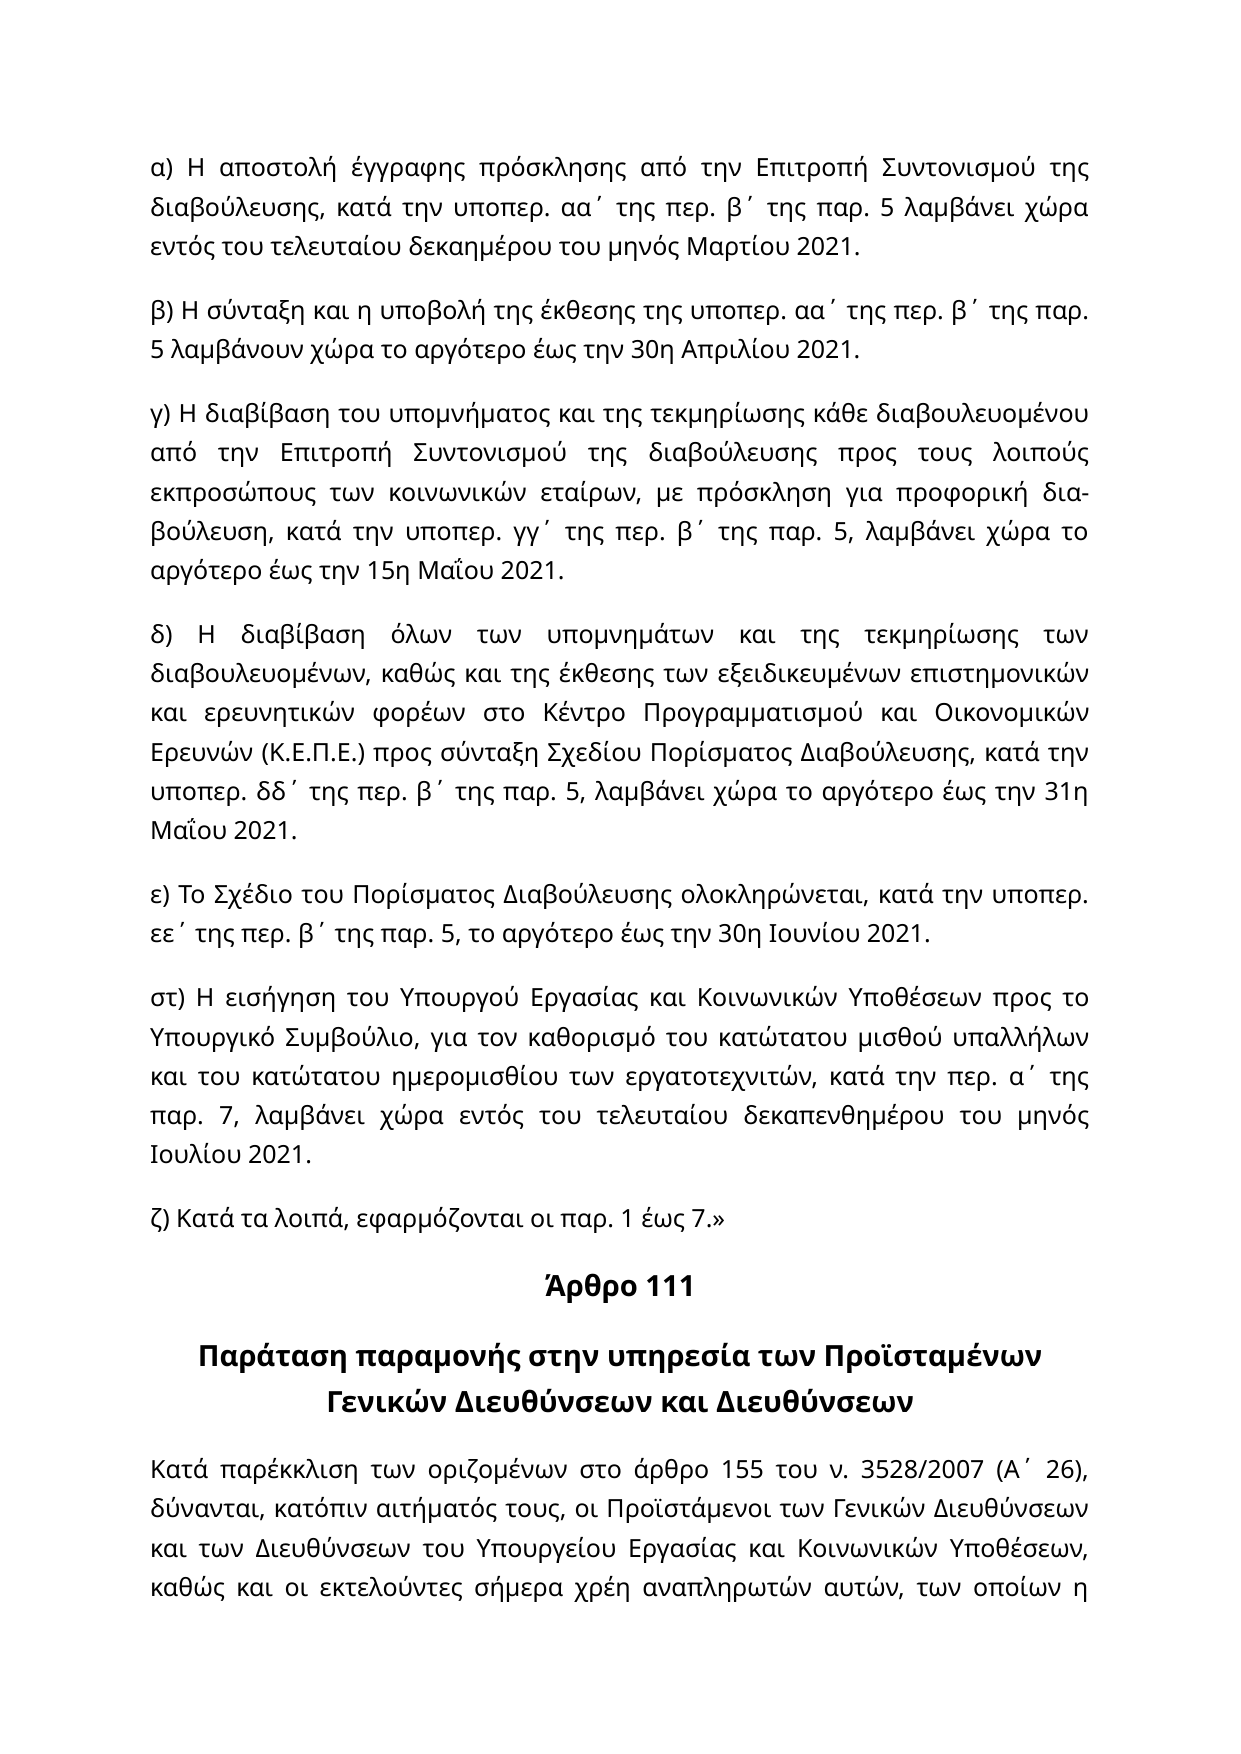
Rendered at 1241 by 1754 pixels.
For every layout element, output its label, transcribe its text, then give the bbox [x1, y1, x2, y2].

text στ) Η εισήγηση του Υπουργού Εργασίας και Κοινωνικών Υποθέσεων προς το Υπουργικό Συμβούλιο, για τον καθορισμό του κατώτατου μισθού υπαλλήλων και του κατώτατου ημερομισθίου των εργατοτεχνιτών, κατά την περ. α΄ της παρ. 7, λαμβάνει χώρα εντός του τελευταίου δεκαπενθημέρου του μηνός Ιουλίου 2021. [150, 980, 1090, 1171]
text δ) Η διαβίβαση όλων των υπομνημάτων και της τεκμηρίωσης των διαβουλευομένων, καθώς και της έκθεσης των εξειδικευμένων επιστημονικών και ερευνητικών φορέων στο Κέντρο Προγραμματισμού και Οικονομικών Ερευνών (Κ.Ε.Π.Ε.) προς σύνταξη Σχεδίου Πορίσματος Διαβούλευσης, κατά την υποπερ. δδ΄ της περ. β΄ της παρ. 5, λαμβάνει χώρα το αργότερο έως την 31η Μαΐου 2021. [150, 617, 1090, 847]
text Κατά παρέκκλιση των οριζομένων στο άρθρο 155 του ν. 3528/2007 (Α΄ 26), δύνανται, κατόπιν αιτήματός τους, οι Προϊστάμενοι των Γενικών Διευθύνσεων και των Διευθύνσεων του Υπουργείου Εργασίας και Κοινωνικών Υποθέσεων, καθώς και οι εκτελούντες σήμερα χρέη αναπληρωτών αυτών, των οποίων η [150, 1452, 1090, 1603]
text γ) Η διαβίβαση του υπομνήματος και της τεκμηρίωσης κάθε διαβουλευομένου από την Επιτροπή Συντονισμού της διαβούλευσης προς τους λοιπούς εκπροσώπους των κοινωνικών εταίρων, με πρόσκληση για προφορική δια- βούλευση, κατά την υποπερ. γγ΄ της περ. β΄ της παρ. 5, λαμβάνει χώρα το αργότερο έως την 15η Μαΐου 2021. [150, 396, 1090, 587]
text ζ) Κατά τα λοιπά, εφαρμόζονται οι παρ. 1 έως 7.» [150, 1201, 1090, 1235]
text β) Η σύνταξη και η υποβολή της έκθεσης της υποπερ. αα΄ της περ. β΄ της παρ. 5 λαμβάνουν χώρα το αργότερο έως την 30η Απριλίου 2021. [150, 292, 1090, 366]
subtitle Άρθρο 111 [150, 1265, 1090, 1305]
subtitle Παράταση παραμονής στην υπηρεσία των Προϊσταμένων Γενικών Διευθύνσεων και Διευθύνσεων [150, 1336, 1090, 1421]
text α) Η αποστολή έγγραφης πρόσκλησης από την Επιτροπή Συντονισμού της διαβούλευσης, κατά την υποπερ. αα΄ της περ. β΄ της παρ. 5 λαμβάνει χώρα εντός του τελευταίου δεκαημέρου του μηνός Μαρτίου 2021. [150, 150, 1090, 262]
text ε) Το Σχέδιο του Πορίσματος Διαβούλευσης ολοκληρώνεται, κατά την υποπερ. εε΄ της περ. β΄ της παρ. 5, το αργότερο έως την 30η Ιουνίου 2021. [150, 877, 1090, 950]
